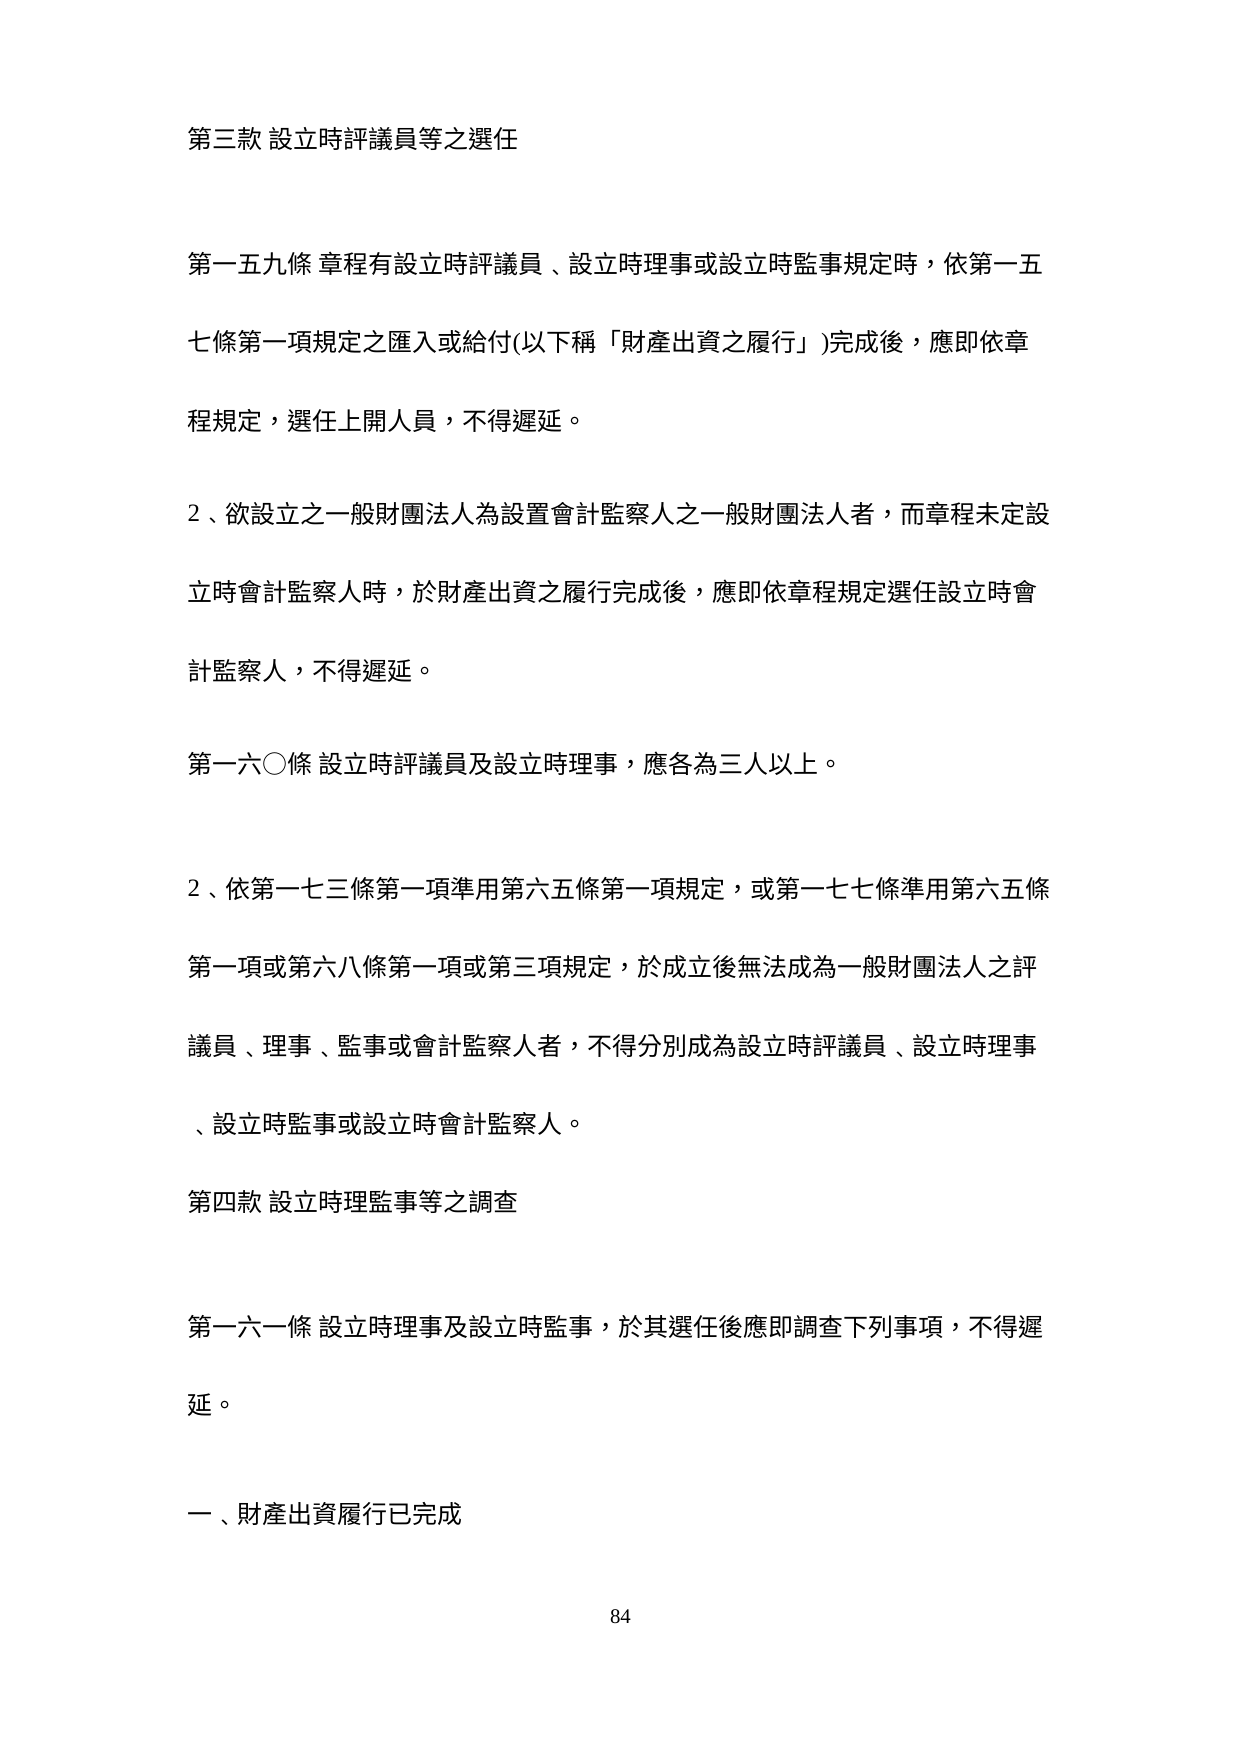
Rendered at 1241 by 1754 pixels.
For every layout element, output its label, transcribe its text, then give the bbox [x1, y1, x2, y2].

text 2﹑依第一七三條第一項準用第六五條第一項規定，或第一七七條準用第六五條第一項或第六八條第一項或第三項規定，於成立後無法成為一般財團法人之評議員﹑理事﹑監事或會計監察人者，不得分別成為設立時評議員﹑設立時理事﹑設立時監事或設立時會計監察人。 [187, 846, 1053, 1143]
text 第四款 設立時理監事等之調查 [187, 1159, 1053, 1221]
text 2﹑欲設立之一般財團法人為設置會計監察人之一般財團法人者，而章程未定設立時會計監察人時，於財產出資之履行完成後，應即依章程規定選任設立時會計監察人，不得遲延。 [187, 471, 1053, 690]
text 第一六一條 設立時理事及設立時監事，於其選任後應即調查下列事項，不得遲延。 [187, 1284, 1053, 1424]
text 一﹑財產出資履行已完成 [187, 1471, 1053, 1534]
text 第三款 設立時評議員等之選任 [187, 96, 1053, 159]
text 第一五九條 章程有設立時評議員﹑設立時理事或設立時監事規定時，依第一五七條第一項規定之匯入或給付(以下稱「財產出資之履行」)完成後，應即依章程規定，選任上開人員，不得遲延。 [187, 221, 1053, 440]
text 第一六○條 設立時評議員及設立時理事，應各為三人以上。 [187, 721, 1053, 784]
